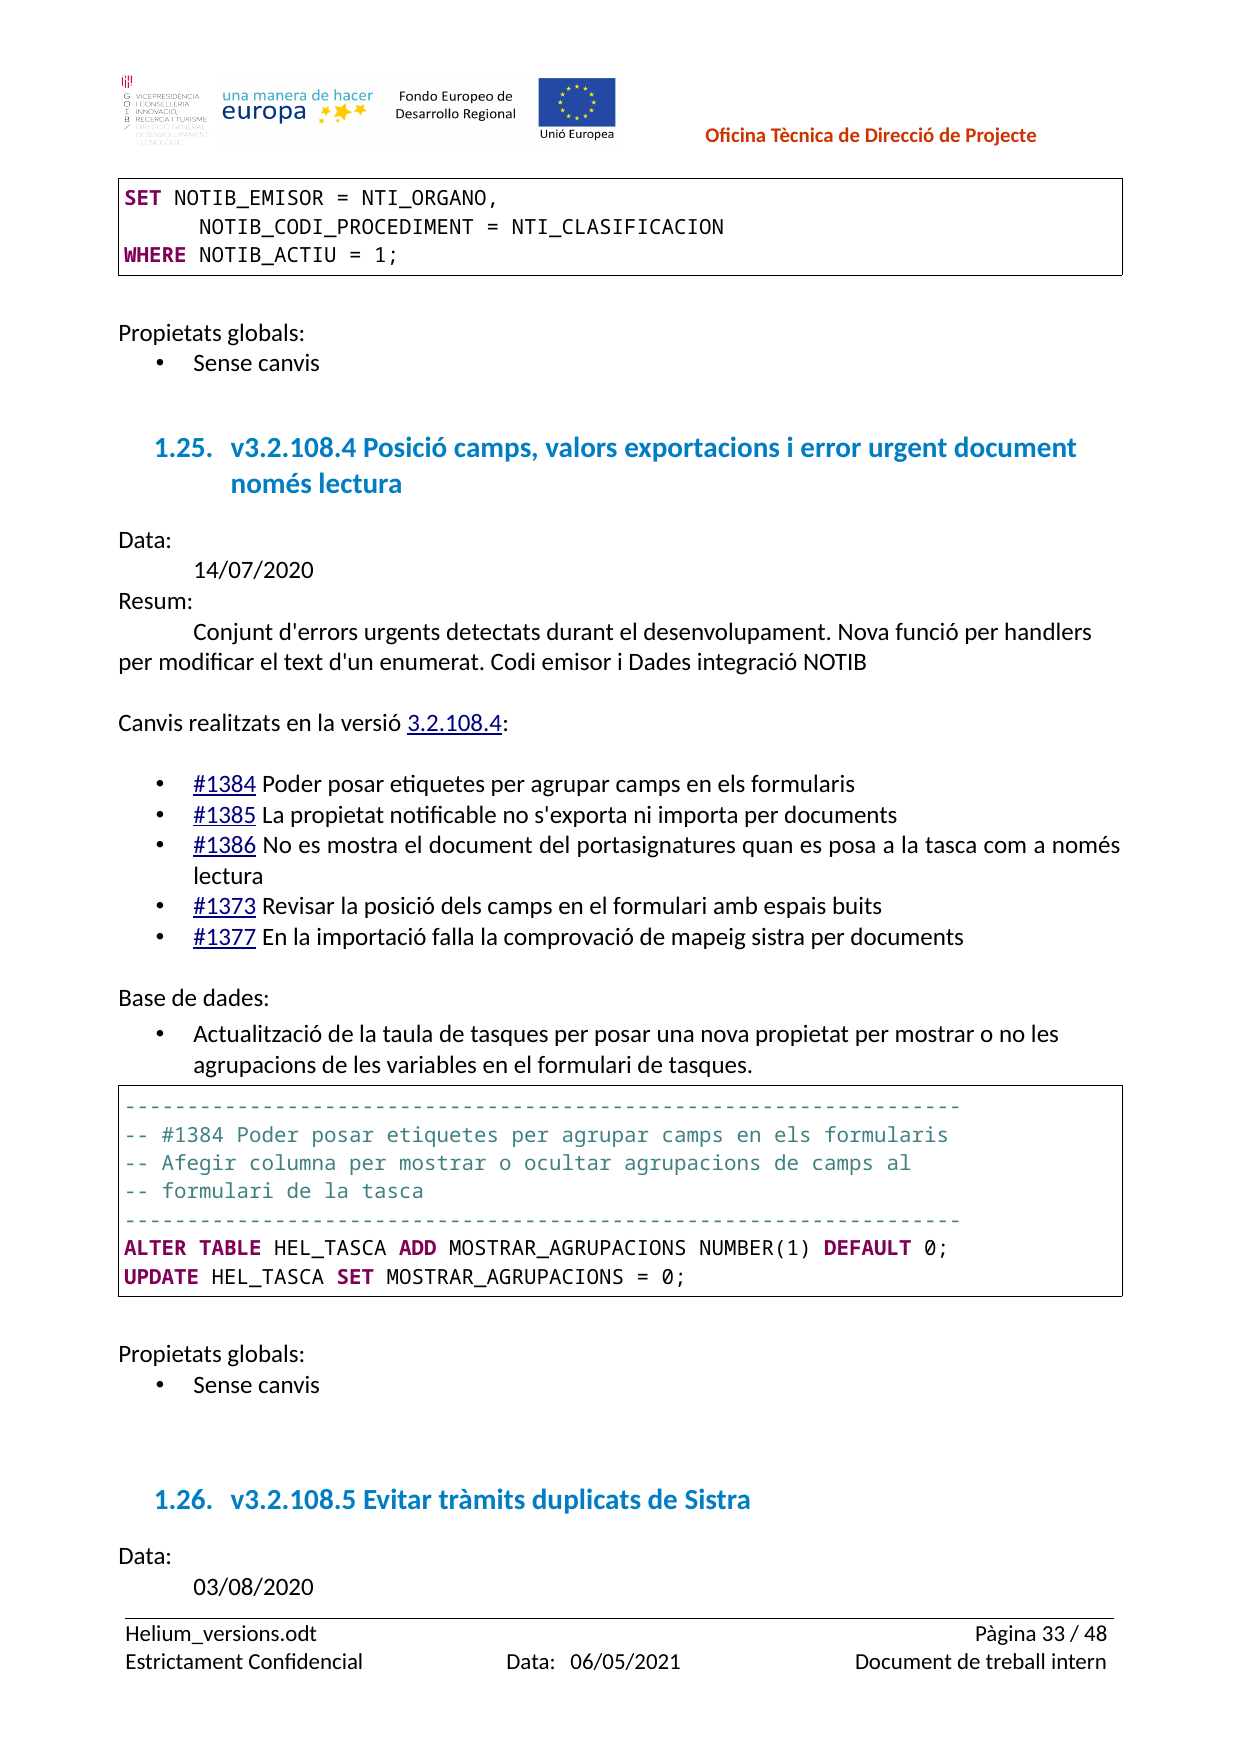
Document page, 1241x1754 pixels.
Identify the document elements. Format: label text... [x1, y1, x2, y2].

list #1385 La propietat notificable no s'exporta ni importa per documents [156, 799, 1122, 829]
text Data: [118, 1541, 1122, 1571]
picture [118, 73, 213, 147]
list Sense canvis [156, 348, 1122, 378]
list #1386 No es mostra el document del portasignatures quan es posa a la tasca com a només lectura [156, 829, 1122, 890]
list #1384 Poder posar etiquetes per agrupar camps en els formularis [156, 768, 1122, 799]
text Propietats globals: [118, 317, 1122, 348]
text Propietats globals: [118, 1338, 1122, 1369]
text Resum: [118, 585, 1122, 616]
text 14/07/2020 [118, 555, 1122, 585]
subtitle v3.2.108.4 Posició camps, valors exportacions i error urgent document només lectura [153, 429, 1122, 501]
text Base de dades: [118, 982, 1122, 1012]
subtitle v3.2.108.5 Evitar tràmits duplicats de Sistra [153, 1481, 1122, 1517]
picture [219, 73, 621, 147]
list #1373 Revisar la posició dels camps en el formulari amb espais buits [156, 890, 1122, 921]
text 03/08/2020 [118, 1571, 1122, 1602]
list Actualització de la taula de tasques per posar una nova propietat per mostrar o no les agrupacions de les variables en el formulari de tasques. [156, 1018, 1122, 1079]
text Conjunt d'errors urgents detectats durant el desenvolupament. Nova funció per handlers per modificar el text d'un enumerat. Codi emisor i Dades integració NOTIB [118, 616, 1122, 677]
list Sense canvis [156, 1369, 1122, 1399]
text Data: [118, 524, 1122, 555]
text Canvis realitzats en la versió 3.2.108.4: [118, 707, 1122, 738]
table_header SET NOTIB_EMISOR = NTI_ORGANO, NOTIB_CODI_PROCEDIMENT = NTI_CLASIFICACION WHERE NOTIB_ACTIU = 1; [119, 179, 1122, 274]
list #1377 En la importació falla la comprovació de mapeig sistra per documents [156, 921, 1122, 951]
table_header ------------------------------------------------------------------- -- #1384 Poder posar etiquetes per agrupar camps en els formularis -- Afegir columna per mostrar o ocultar agrupacions de camps al -- formulari de la tasca ------------------------------------------------------------------- ALTER TABLE HEL_TASCA ADD MOSTRAR_AGRUPACIONS NUMBER(1) DEFAULT 0; UPDATE HEL_TASCA SET MOSTRAR_AGRUPACIONS = 0; [119, 1086, 1122, 1296]
